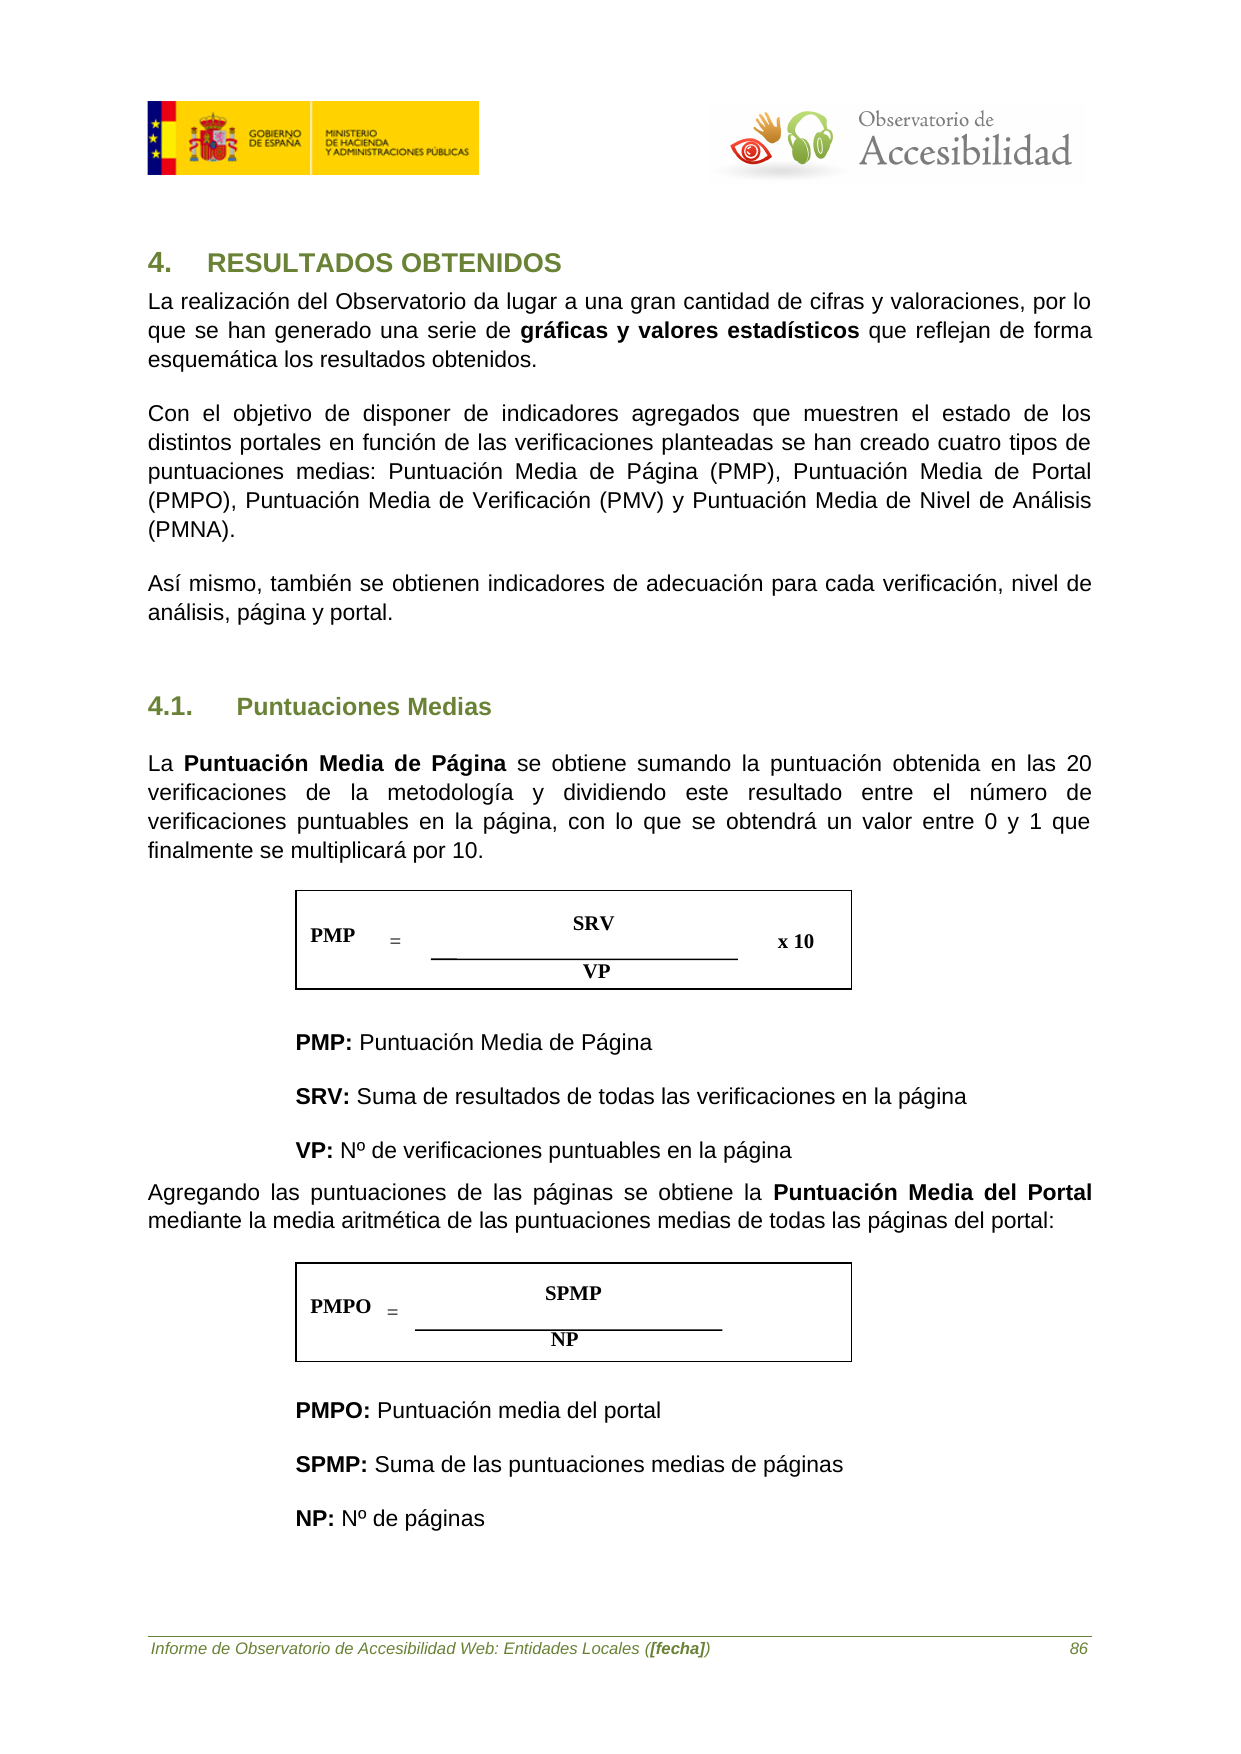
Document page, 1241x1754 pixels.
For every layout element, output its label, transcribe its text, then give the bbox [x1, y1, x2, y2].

subtitle Resultados obtenidos [148, 245, 1092, 278]
text La Puntuación Media de Página se obtiene sumando la puntuación obtenida en las 20 verificaciones de la metodología y dividiendo este resultado entre el número de verificaciones puntuables en la página, con lo que se obtendrá un valor entre 0 y 1 que finalmente se multiplicará por 10. [148, 750, 1092, 863]
text VP: Nº de verificaciones puntuables en la página [295, 1137, 1092, 1163]
text Agregando las puntuaciones de las páginas se obtiene la Puntuación Media del Portal mediante la media aritmética de las puntuaciones medias de todas las páginas del portal: [148, 1178, 1092, 1234]
text NP: Nº de páginas [295, 1505, 1092, 1531]
text SPMP: Suma de las puntuaciones medias de páginas [295, 1451, 1092, 1477]
picture [147, 101, 479, 175]
text La realización del Observatorio da lugar a una gran cantidad de cifras y valoraciones, por lo que se han generado una serie de gráficas y valores estadísticos que reflejan de forma esquemática los resultados obtenidos. [148, 288, 1092, 372]
text Así mismo, también se obtienen indicadores de adecuación para cada verificación, nivel de análisis, página y portal. [148, 570, 1092, 625]
text PMP: Puntuación Media de Página [295, 1029, 1092, 1055]
text Con el objetivo de disponer de indicadores agregados que muestren el estado de los distintos portales en función de las verificaciones planteadas se han creado cuatro tipos de puntuaciones medias: Puntuación Media de Página (PMP), Puntuación Media de Portal (PMPO), Puntuación Media de Verificación (PMV) y Puntuación Media de Nivel de Análisis (PMNA). [148, 400, 1092, 542]
picture [710, 102, 1086, 185]
text PMPO: Puntuación media del portal [295, 1397, 1092, 1423]
text SRV: Suma de resultados de todas las verificaciones en la página [295, 1083, 1092, 1109]
subtitle Puntuaciones Medias [148, 690, 1092, 722]
